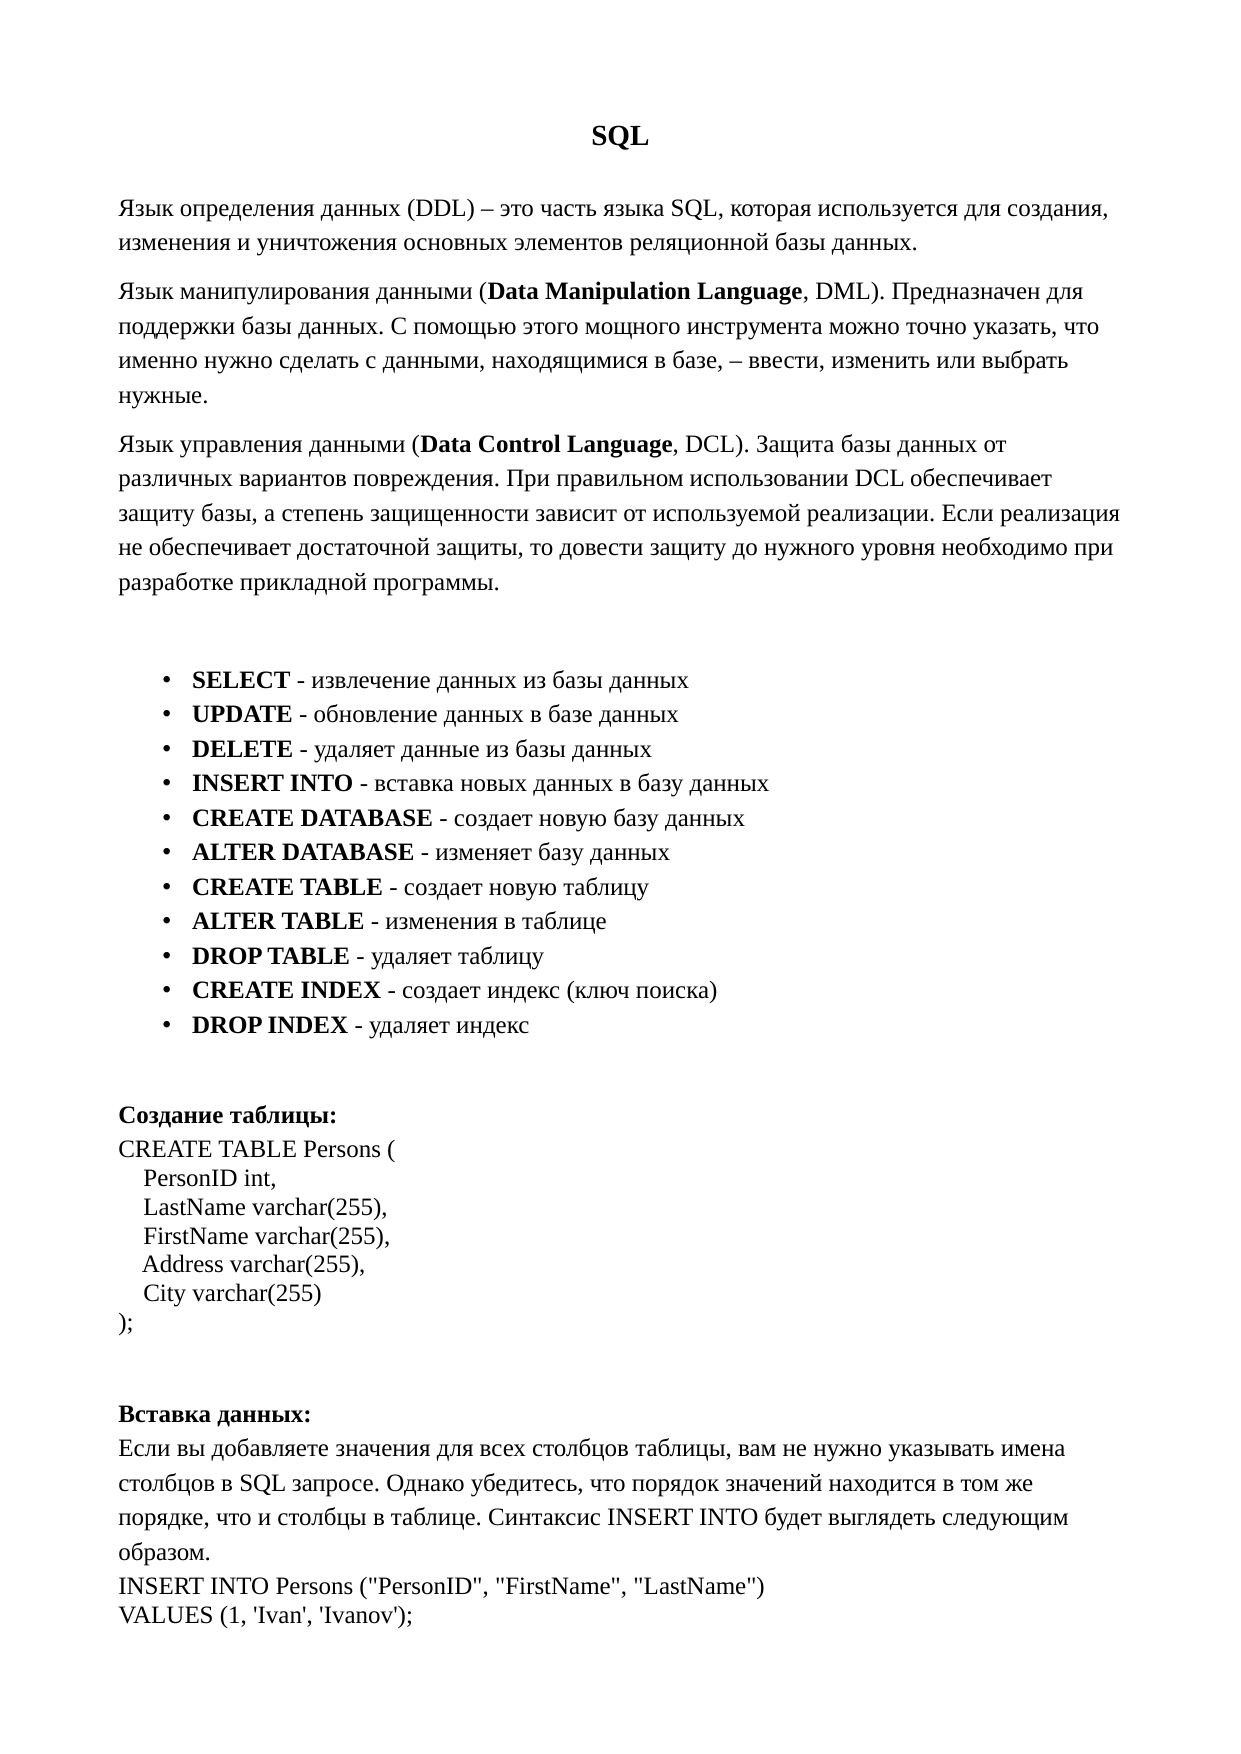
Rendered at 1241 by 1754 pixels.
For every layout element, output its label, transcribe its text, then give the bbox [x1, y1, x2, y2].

text VALUES (1, 'Ivan', 'Ivanov'); [118, 1600, 1122, 1629]
list DROP TABLE - удаляет таблицу [162, 941, 1122, 969]
text ); [118, 1307, 1122, 1336]
list SELECT - извлечение данных из базы данных [162, 665, 1122, 694]
list CREATE TABLE - создает новую таблицу [162, 872, 1122, 901]
list CREATE DATABASE - создает новую базу данных [162, 803, 1122, 832]
text Язык определения данных (DDL) – это часть языка SQL, которая используется для создания, изменения и уничтожения основных элементов реляционной базы данных. [118, 193, 1122, 256]
list ALTER TABLE - изменения в таблице [162, 906, 1122, 935]
text Язык управления данными (Data Control Language, DCL). Защита базы данных от различных вариантов повреждения. При правильном использовании DCL обеспечивает защиту базы, а степень защищенности зависит от используемой реализации. Если реализация не обеспечивает достаточной защиты, то довести защиту до нужного уровня необходимо при разработке прикладной программы. [118, 429, 1122, 596]
text PersonID int, [118, 1163, 1122, 1192]
list CREATE INDEX - создает индекс (ключ поиска) [162, 975, 1122, 1004]
text LastName varchar(255), [118, 1192, 1122, 1221]
text Язык манипулирования данными (Data Manipulation Language, DML). Предназначен для поддержки базы данных. С помощью этого мощного инструмента можно точно указать, что именно нужно сделать с данными, находящимися в базе, – ввести, изменить или выбрать нужные. [118, 276, 1122, 409]
text Address varchar(255), [118, 1249, 1122, 1278]
text SQL [118, 118, 1122, 152]
text CREATE TABLE Persons ( [118, 1134, 1122, 1163]
list ALTER DATABASE - изменяет базу данных [162, 837, 1122, 866]
list INSERT INTO - вставка новых данных в базу данных [162, 768, 1122, 797]
list DELETE - удаляет данные из базы данных [162, 734, 1122, 763]
text City varchar(255) [118, 1278, 1122, 1307]
text Если вы добавляете значения для всех столбцов таблицы, вам не нужно указывать имена столбцов в SQL запросе. Однако убедитесь, что порядок значений находится в том же порядке, что и столбцы в таблице. Синтаксис INSERT INTO будет выглядеть следующим образом. [118, 1433, 1122, 1566]
text FirstName varchar(255), [118, 1221, 1122, 1249]
text INSERT INTO Persons ("PersonID", "FirstName", "LastName") [118, 1571, 1122, 1600]
text Вставка данных: [118, 1399, 1122, 1428]
list DROP INDEX - удаляет индекс [162, 1010, 1122, 1038]
text Создание таблицы: [118, 1100, 1122, 1129]
list UPDATE - обновление данных в базе данных [162, 699, 1122, 728]
